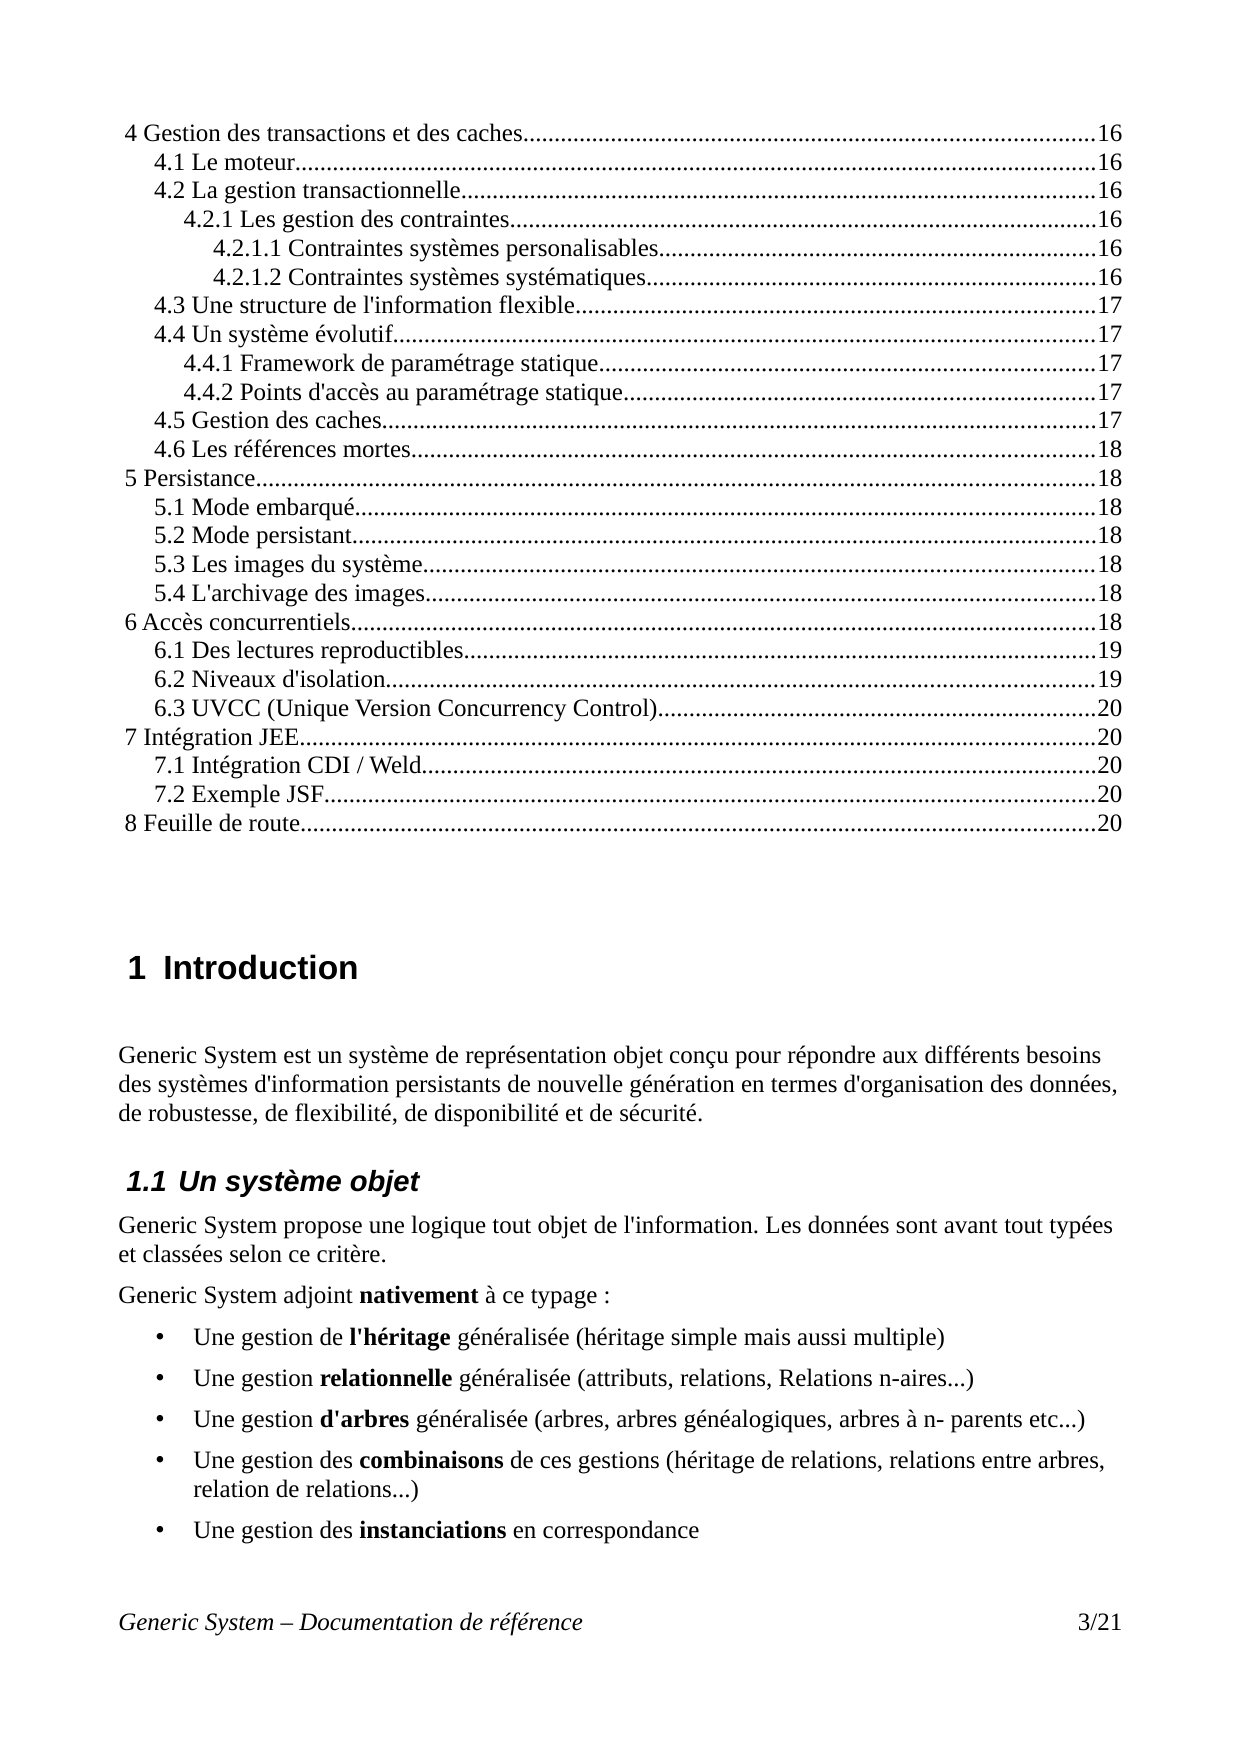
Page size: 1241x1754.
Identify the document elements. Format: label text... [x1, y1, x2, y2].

text 5.1 Mode embarqué 18 [148, 492, 1122, 521]
text Generic System propose une logique tout objet de l'information. Les données sont avant tout typées et classées selon ce critère. [118, 1210, 1122, 1268]
list Une gestion relationnelle généralisée (attributs, relations, Relations n-aires...) [156, 1363, 1122, 1392]
text 7 Intégration JEE 20 [118, 722, 1122, 751]
text 6.2 Niveaux d'isolation 19 [148, 664, 1122, 693]
text 5.4 L'archivage des images 18 [148, 578, 1122, 607]
text 4.3 Une structure de l'information flexible 17 [148, 291, 1122, 319]
text 4.5 Gestion des caches 17 [148, 406, 1122, 434]
text 7.2 Exemple JSF 20 [148, 779, 1122, 808]
text 4.2.1.1 Contraintes systèmes personalisables 16 [207, 233, 1122, 262]
subtitle Un système objet [118, 1164, 1122, 1198]
text 5.3 Les images du système 18 [148, 549, 1122, 578]
text 4.6 Les références mortes 18 [148, 434, 1122, 463]
text 4.4.2 Points d'accès au paramétrage statique 17 [177, 377, 1122, 406]
text 7.1 Intégration CDI / Weld 20 [148, 751, 1122, 779]
text 5.2 Mode persistant 18 [148, 521, 1122, 549]
text 4.1 Le moteur 16 [148, 147, 1122, 176]
text 4.2 La gestion transactionnelle 16 [148, 176, 1122, 204]
subtitle Introduction [118, 948, 1122, 987]
list Une gestion de l'héritage généralisée (héritage simple mais aussi multiple) [156, 1322, 1122, 1350]
list Une gestion des instanciations en correspondance [156, 1515, 1122, 1544]
text 4.2.1 Les gestion des contraintes 16 [177, 204, 1122, 233]
text 6.3 UVCC (Unique Version Concurrency Control) 20 [148, 693, 1122, 722]
text 8 Feuille de route 20 [118, 808, 1122, 837]
text Generic System est un système de représentation objet conçu pour répondre aux différents besoins des systèmes d'information persistants de nouvelle génération en termes d'organisation des données, de robustesse, de flexibilité, de disponibilité et de sécurité. [118, 1041, 1122, 1127]
text 4.2.1.2 Contraintes systèmes systématiques 16 [207, 262, 1122, 291]
text 5 Persistance 18 [118, 463, 1122, 492]
text 4 Gestion des transactions et des caches 16 [118, 118, 1122, 147]
text 4.4 Un système évolutif 17 [148, 319, 1122, 348]
list Une gestion des combinaisons de ces gestions (héritage de relations, relations entre arbres, relation de relations...) [156, 1445, 1122, 1503]
text 4.4.1 Framework de paramétrage statique 17 [177, 348, 1122, 377]
text 6.1 Des lectures reproductibles 19 [148, 636, 1122, 664]
text Generic System adjoint nativement à ce typage : [118, 1280, 1122, 1309]
list Une gestion d'arbres généralisée (arbres, arbres généalogiques, arbres à n- parents etc...) [156, 1404, 1122, 1433]
text 6 Accès concurrentiels 18 [118, 607, 1122, 636]
